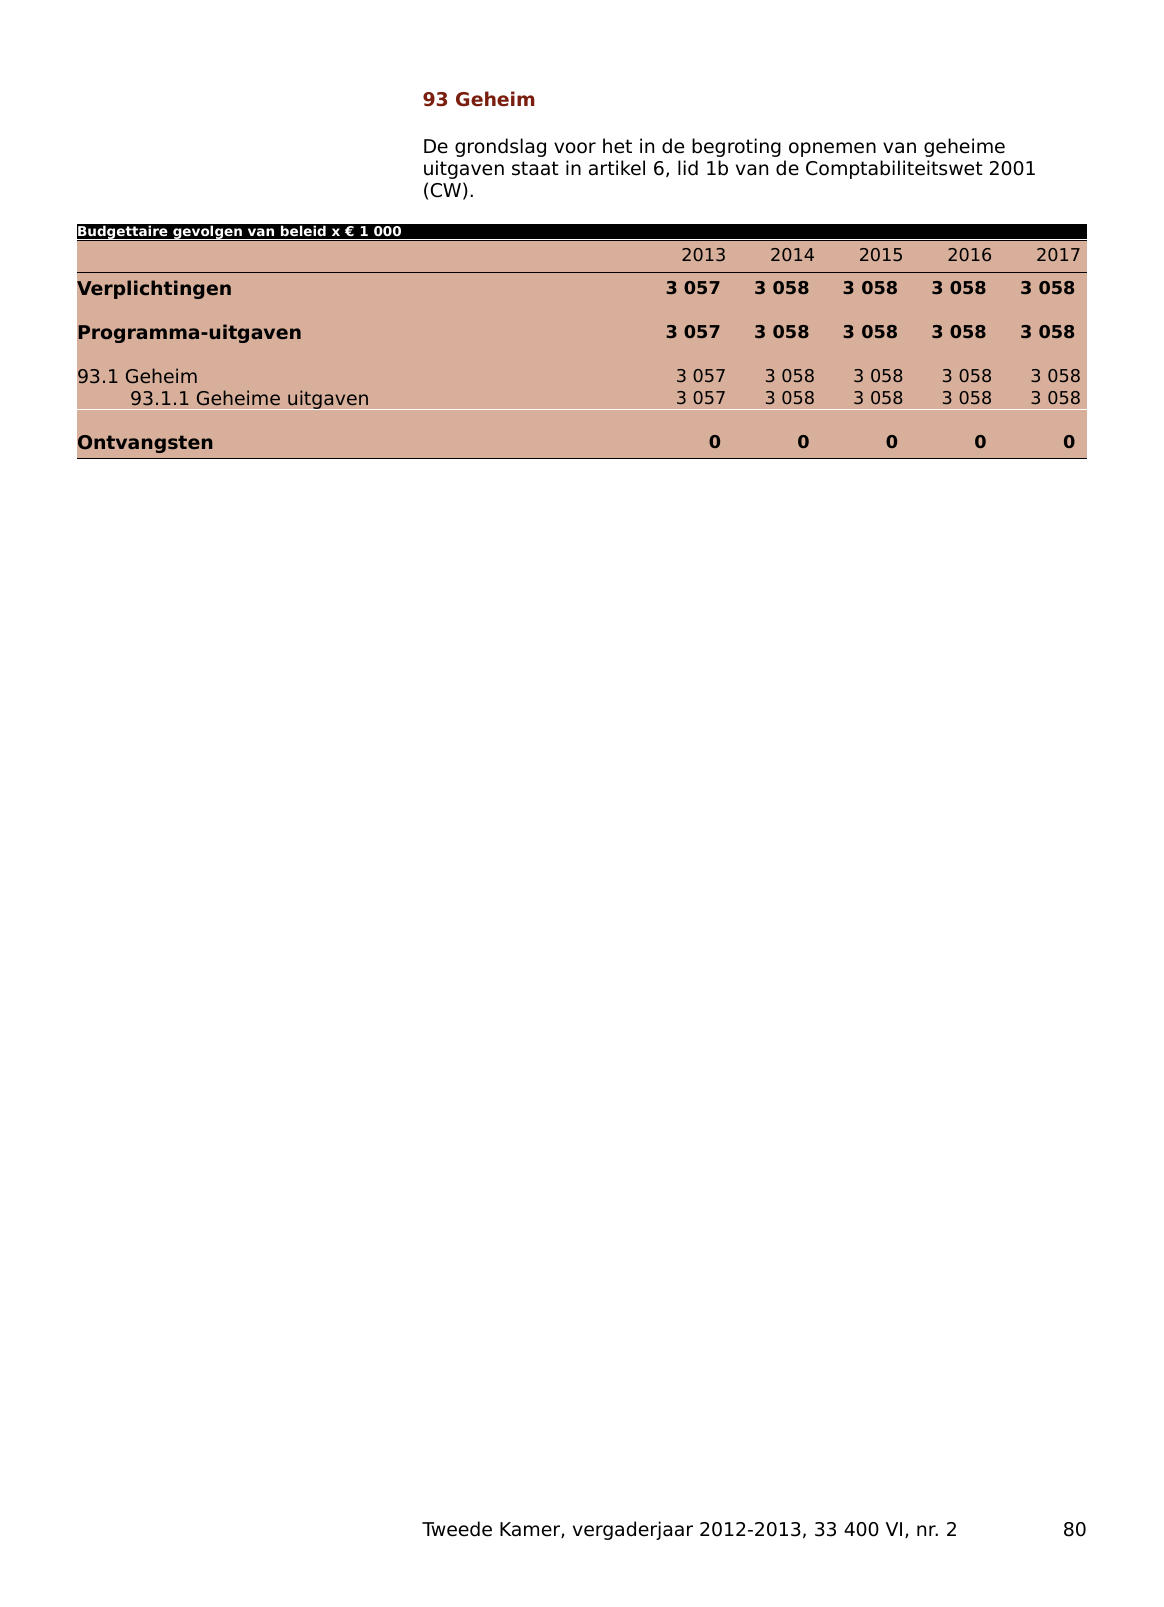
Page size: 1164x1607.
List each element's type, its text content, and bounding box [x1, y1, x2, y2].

table_cell 3 058 [732, 322, 821, 344]
table_cell Verplichtingen [77, 273, 644, 300]
table_cell [644, 300, 732, 322]
table_cell 2014 [732, 241, 821, 272]
table_cell 3 058 [998, 388, 1087, 409]
table_cell 3 058 [909, 366, 998, 388]
table_cell 3 057 [644, 322, 732, 344]
table_cell 0 [998, 432, 1087, 458]
table_cell [821, 300, 909, 322]
table_cell 3 058 [732, 366, 821, 388]
table_cell [124, 344, 644, 366]
table_cell 2016 [909, 241, 998, 272]
table_cell [821, 344, 909, 366]
table_cell 0 [909, 432, 998, 458]
table_cell 3 057 [644, 366, 732, 388]
table_cell [998, 410, 1087, 432]
table_cell 3 057 [644, 388, 732, 409]
table_cell 3 058 [998, 322, 1087, 344]
table_cell [124, 410, 644, 432]
table_cell 3 058 [821, 322, 909, 344]
table_cell 3 057 [644, 273, 732, 300]
table_cell 2015 [821, 241, 909, 272]
table_cell 0 [644, 432, 732, 458]
table_cell [909, 410, 998, 432]
table_cell 3 058 [821, 388, 909, 409]
table_cell 2017 [998, 241, 1087, 272]
table_cell 3 058 [909, 322, 998, 344]
table_cell [909, 344, 998, 366]
table_cell Programma-uitgaven [77, 322, 644, 344]
table_cell 3 058 [998, 366, 1087, 388]
table_cell [644, 410, 732, 432]
table_cell 3 058 [821, 273, 909, 300]
table_cell 0 [821, 432, 909, 458]
table_cell 3 058 [732, 273, 821, 300]
table_cell 3 058 [732, 388, 821, 409]
table_cell [644, 344, 732, 366]
table_cell 3 058 [821, 366, 909, 388]
table_cell Ontvangsten [77, 432, 644, 458]
text De grondslag voor het in de begroting opnemen van geheime uitgaven staat in artikel 6, lid 1b van de Comptabiliteitswet 2001 (CW). [422, 136, 1087, 202]
table_cell [732, 410, 821, 432]
table_cell [998, 300, 1087, 322]
table_cell [77, 410, 124, 432]
table_cell 2013 [644, 241, 732, 272]
table_cell 93.1.1 Geheime uitgaven [124, 388, 644, 409]
table_cell [732, 344, 821, 366]
table_cell [124, 241, 644, 272]
table_cell [77, 241, 124, 272]
table_header Budgettaire gevolgen van beleid x € 1 000 [77, 224, 1087, 239]
table_cell 3 058 [998, 273, 1087, 300]
table_cell 93.1 Geheim [77, 366, 644, 388]
table_cell [77, 388, 124, 409]
table_cell [998, 344, 1087, 366]
table_cell [77, 300, 124, 322]
table_cell [909, 300, 998, 322]
table_cell [732, 300, 821, 322]
table_cell [77, 344, 124, 366]
table_cell 3 058 [909, 273, 998, 300]
table_cell 3 058 [909, 388, 998, 409]
table_cell 0 [732, 432, 821, 458]
subtitle 93 Geheim [422, 89, 1087, 111]
table_cell [821, 410, 909, 432]
table_cell [124, 300, 644, 322]
